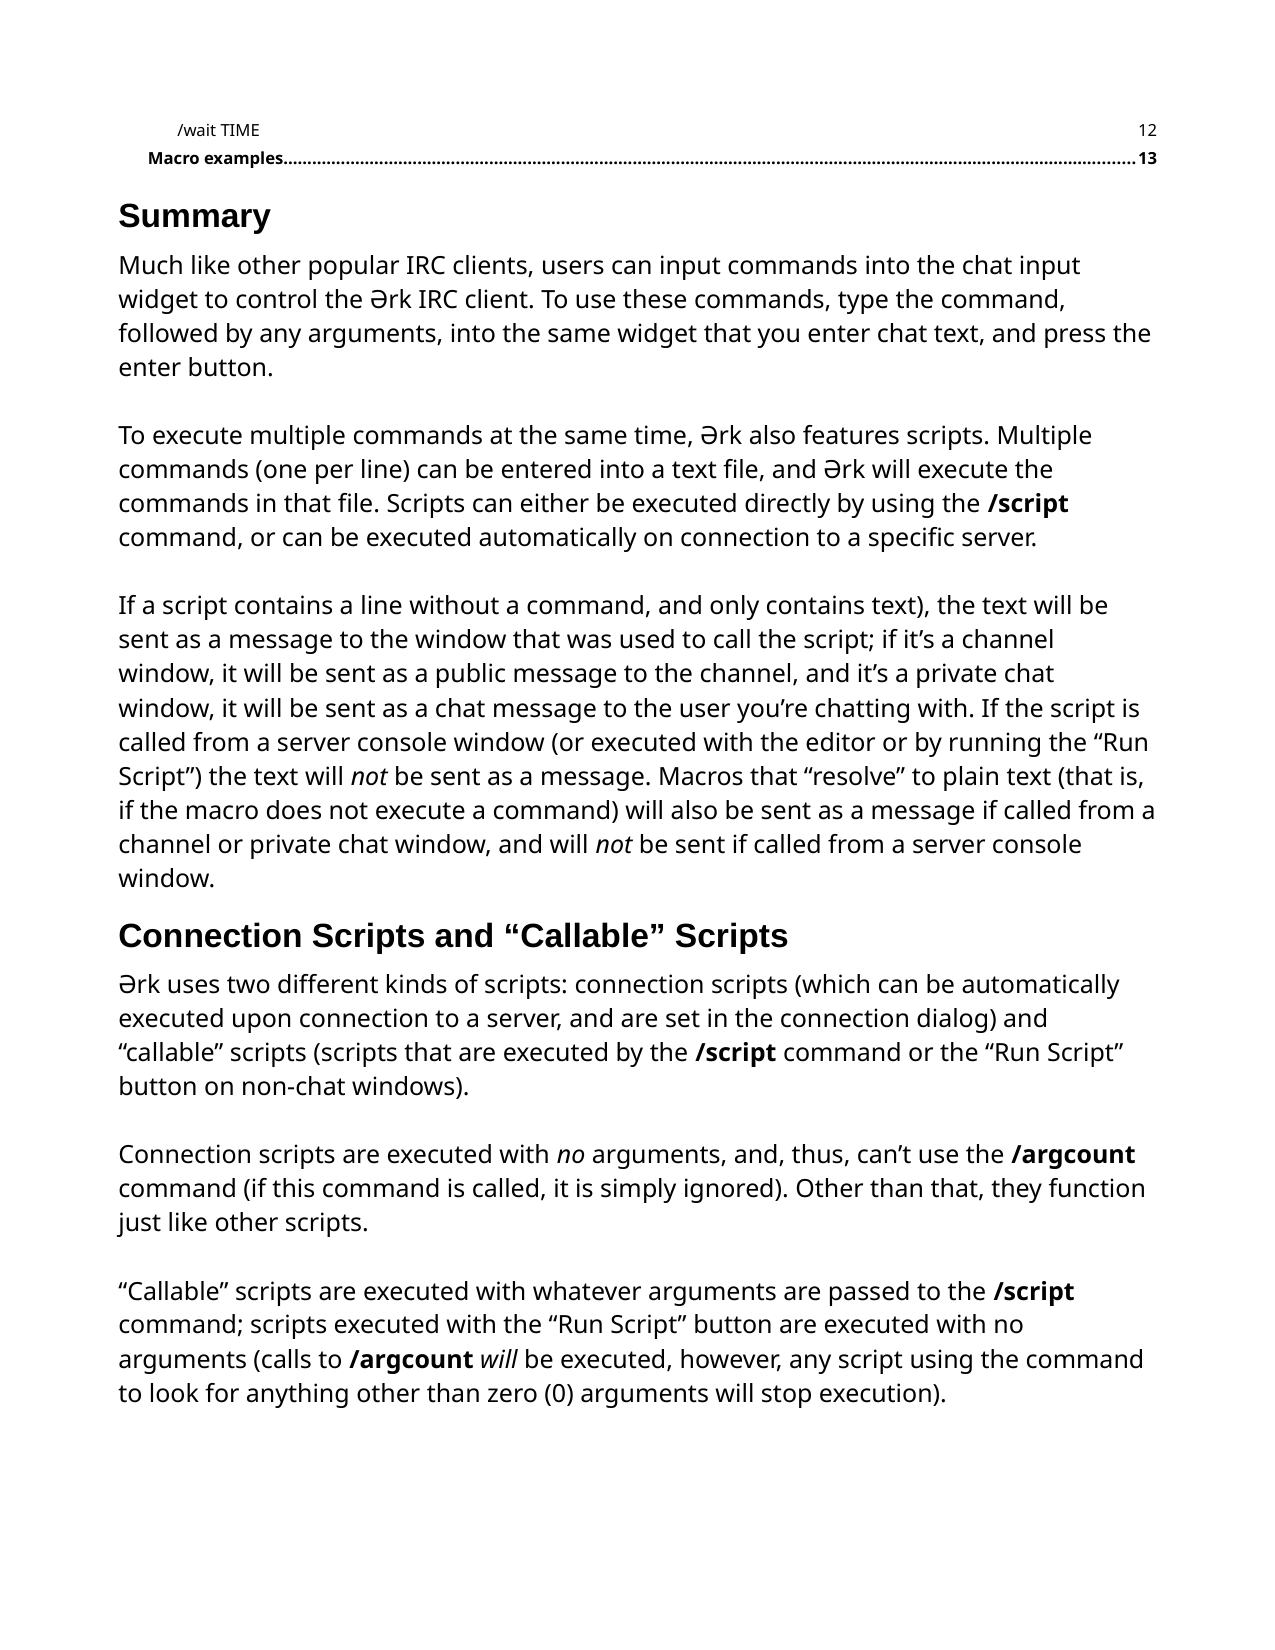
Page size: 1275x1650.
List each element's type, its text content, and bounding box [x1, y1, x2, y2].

text If a script contains a line without a command, and only contains text), the text will be sent as a message to the window that was used to call the script; if it’s a channel window, it will be sent as a public message to the channel, and it’s a private chat window, it will be sent as a chat message to the user you’re chatting with. If the script is called from a server console window (or executed with the editor or by running the “Run Script”) the text will not be sent as a message. Macros that “resolve” to plain text (that is, if the macro does not execute a command) will also be sent as a message if called from a channel or private chat window, and will not be sent if called from a server console window. [118, 588, 1157, 894]
subtitle Summary [118, 196, 1157, 235]
text Connection scripts are executed with no arguments, and, thus, can’t use the /argcount command (if this command is called, it is simply ignored). Other than that, they function just like other scripts. [118, 1137, 1157, 1239]
text Macro examples 13 [148, 147, 1157, 169]
text To execute multiple commands at the same time, Ərk also features scripts. Multiple commands (one per line) can be entered into a text file, and Ərk will execute the commands in that file. Scripts can either be executed directly by using the /script command, or can be executed automatically on connection to a specific server. [118, 418, 1157, 554]
text Much like other popular IRC clients, users can input commands into the chat input widget to control the Ərk IRC client. To use these commands, type the command, followed by any arguments, into the same widget that you enter chat text, and press the enter button. [118, 247, 1157, 384]
text Ərk uses two different kinds of scripts: connection scripts (which can be automatically executed upon connection to a server, and are set in the connection dialog) and “callable” scripts (scripts that are executed by the /script command or the “Run Script” button on non-chat windows). [118, 967, 1157, 1103]
text /wait TIME 12 [177, 118, 1157, 141]
subtitle Connection Scripts and “Callable” Scripts [118, 915, 1157, 954]
text “Callable” scripts are executed with whatever arguments are passed to the /script command; scripts executed with the “Run Script” button are executed with no arguments (calls to /argcount will be executed, however, any script using the command to look for anything other than zero (0) arguments will stop execution). [118, 1273, 1157, 1409]
